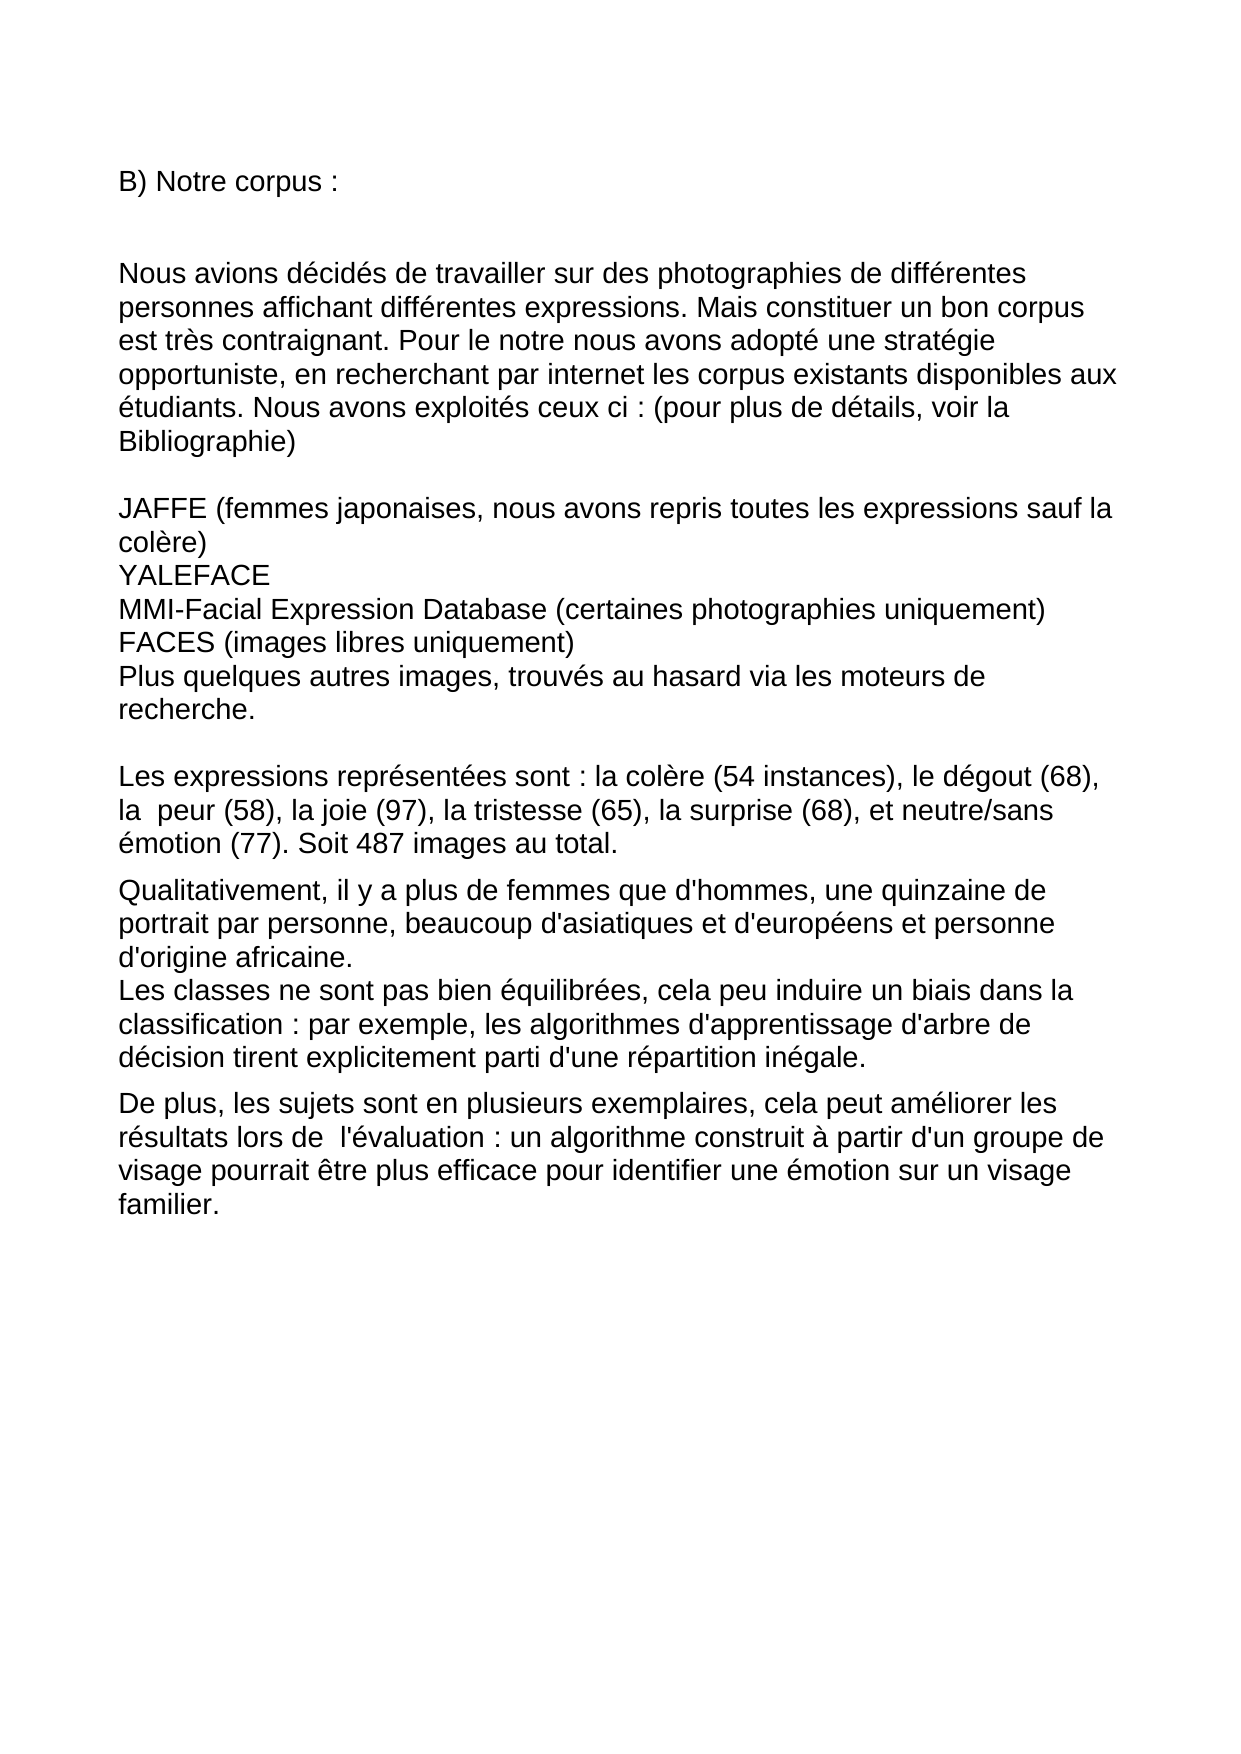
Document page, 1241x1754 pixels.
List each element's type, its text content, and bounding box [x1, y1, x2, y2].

text Qualitativement, il y a plus de femmes que d'hommes, une quinzaine de portrait par personne, beaucoup d'asiatiques et d'européens et personne d'origine africaine. Les classes ne sont pas bien équilibrées, cela peu induire un biais dans la classification : par exemple, les algorithmes d'apprentissage d'arbre de décision tirent explicitement parti d'une répartition inégale. [118, 872, 1122, 1074]
text YALEFACE [118, 558, 1122, 592]
text Nous avions décidés de travailler sur des photographies de différentes personnes affichant différentes expressions. Mais constituer un bon corpus est très contraignant. Pour le notre nous avons adopté une stratégie opportuniste, en recherchant par internet les corpus existants disponibles aux étudiants. Nous avons exploités ceux ci : (pour plus de détails, voir la Bibliographie) [118, 256, 1122, 457]
text De plus, les sujets sont en plusieurs exemplaires, cela peut améliorer les résultats lors de l'évaluation : un algorithme construit à partir d'un groupe de visage pourrait être plus efficace pour identifier une émotion sur un visage familier. [118, 1086, 1122, 1220]
text Les expressions représentées sont : la colère (54 instances), le dégout (68), la peur (58), la joie (97), la tristesse (65), la surprise (68), et neutre/sans émotion (77). Soit 487 images au total. [118, 759, 1122, 860]
text JAFFE (femmes japonaises, nous avons repris toutes les expressions sauf la colère) [118, 491, 1122, 558]
text Plus quelques autres images, trouvés au hasard via les moteurs de recherche. [118, 659, 1122, 726]
text MMI-Facial Expression Database (certaines photographies uniquement) [118, 592, 1122, 625]
text FACES (images libres uniquement) [118, 625, 1122, 659]
text B) Notre corpus : [118, 164, 1122, 198]
